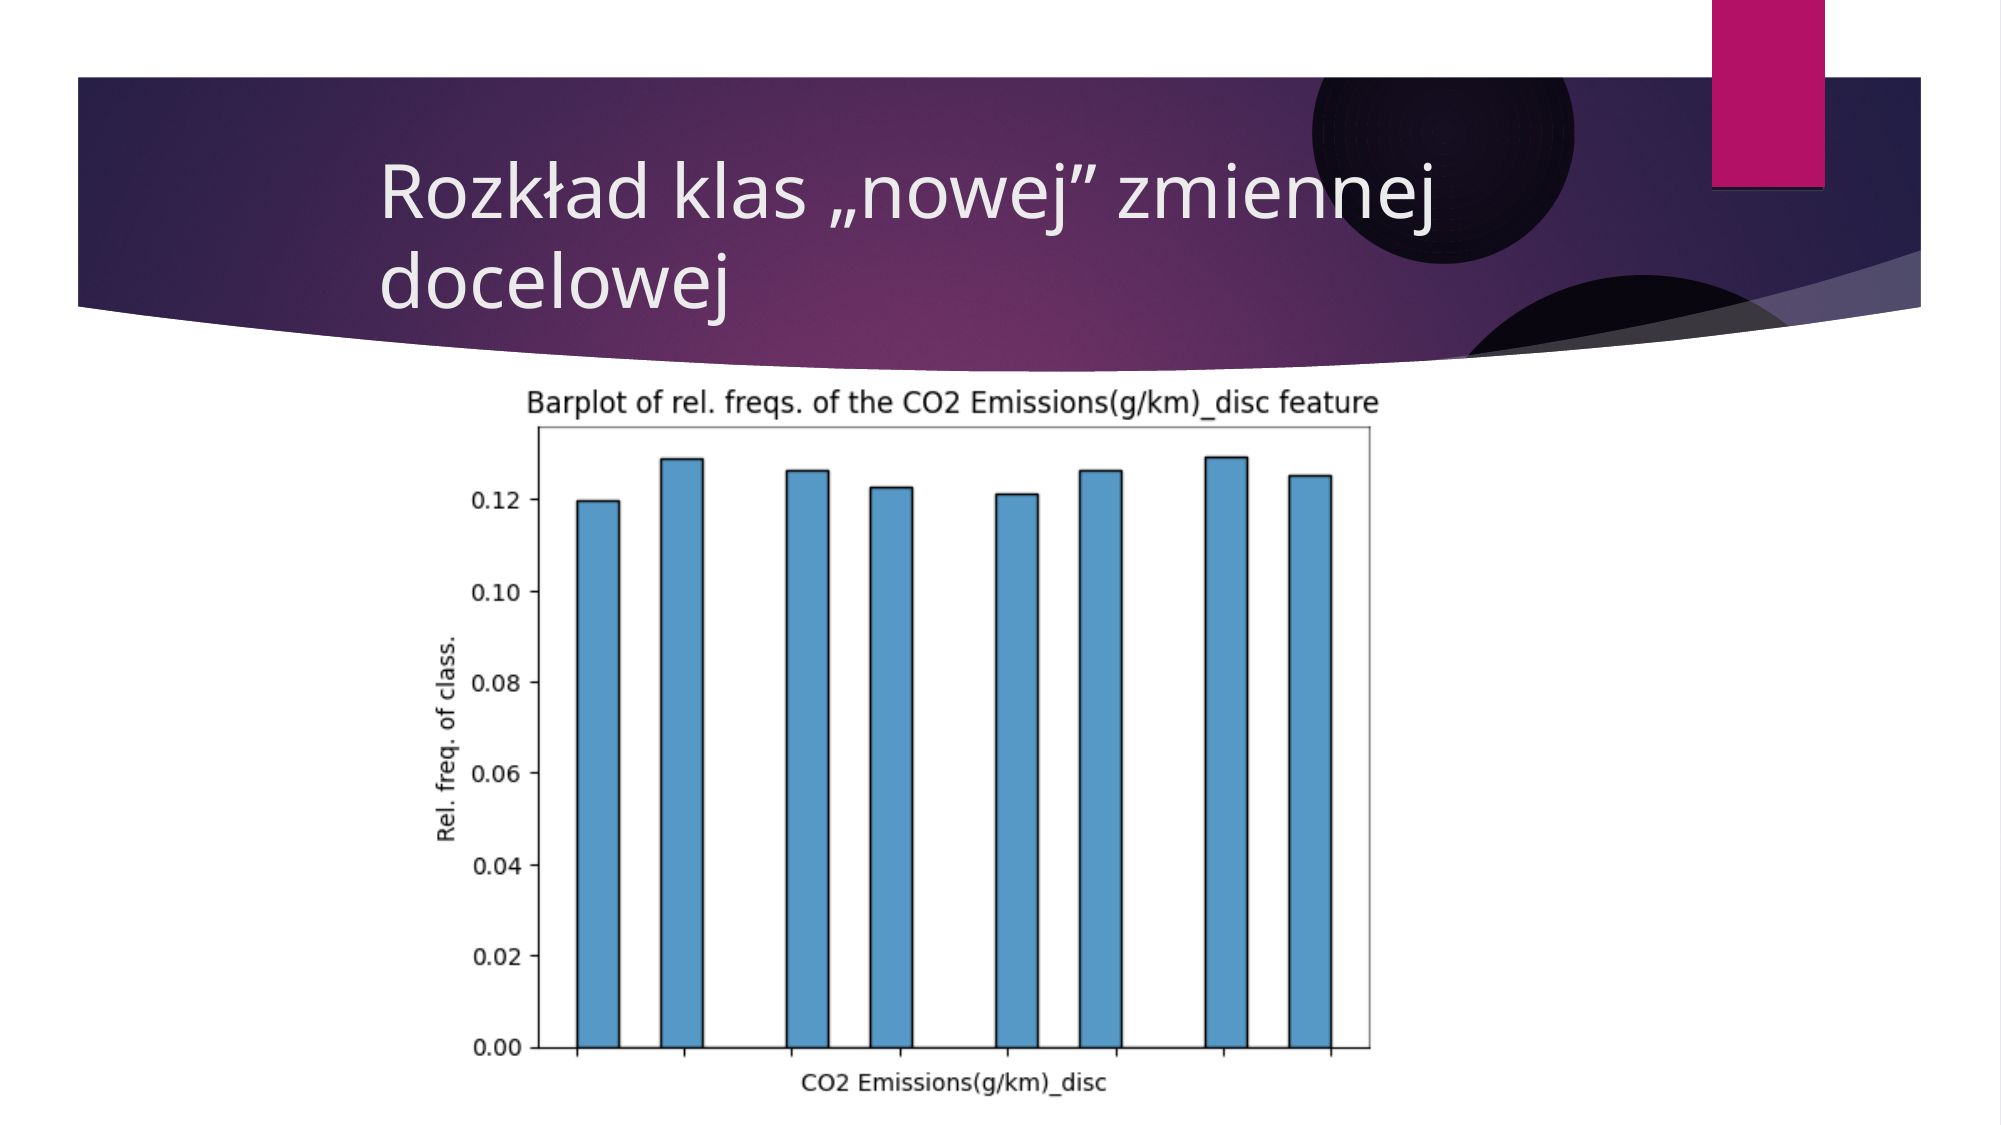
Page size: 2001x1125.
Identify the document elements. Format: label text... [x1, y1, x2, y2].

title Rozkład klas „nowej” zmiennej docelowej [189, 116, 1627, 352]
picture [421, 373, 1396, 1113]
